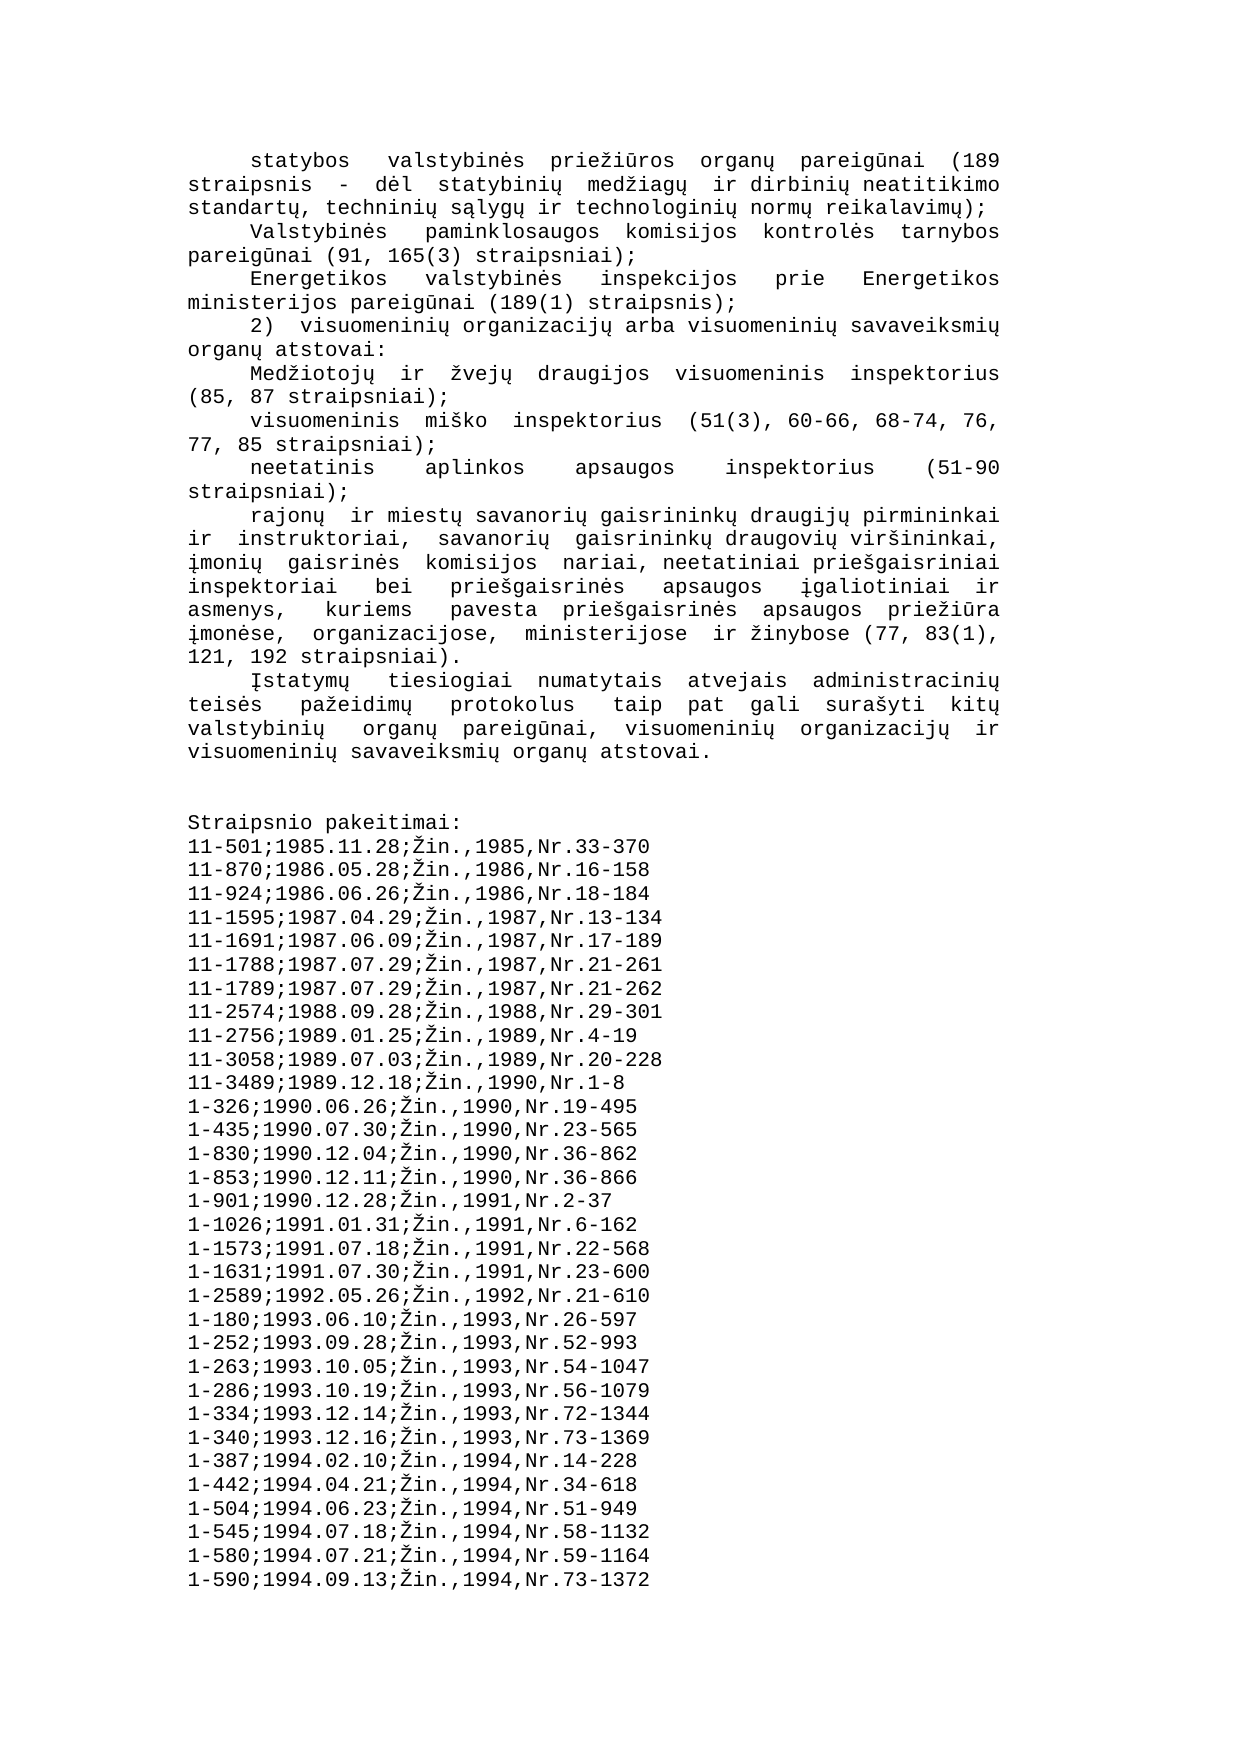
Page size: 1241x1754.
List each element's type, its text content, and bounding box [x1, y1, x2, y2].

text visuomeninis miško inspektorius (51(3), 60-66, 68-74, 76, [187, 410, 1053, 434]
text Valstybinės paminklosaugos komisijos kontrolės tarnybos [187, 221, 1053, 244]
text 1-387;1994.02.10;Žin.,1994,Nr.14-228 [187, 1451, 1053, 1474]
text 11-1595;1987.04.29;Žin.,1987,Nr.13-134 [187, 907, 1053, 930]
text įmonių gaisrinės komisijos nariai, neetatiniai priešgaisriniai [187, 552, 1053, 576]
text 11-501;1985.11.28;Žin.,1985,Nr.33-370 [187, 836, 1053, 859]
text 1-263;1993.10.05;Žin.,1993,Nr.54-1047 [187, 1356, 1053, 1379]
text 1-830;1990.12.04;Žin.,1990,Nr.36-862 [187, 1143, 1053, 1167]
text 11-1691;1987.06.09;Žin.,1987,Nr.17-189 [187, 930, 1053, 954]
text 11-3489;1989.12.18;Žin.,1990,Nr.1-8 [187, 1072, 1053, 1096]
text 1-1631;1991.07.30;Žin.,1991,Nr.23-600 [187, 1261, 1053, 1285]
text 1-1026;1991.01.31;Žin.,1991,Nr.6-162 [187, 1214, 1053, 1238]
text 1-545;1994.07.18;Žin.,1994,Nr.58-1132 [187, 1521, 1053, 1545]
text 1-435;1990.07.30;Žin.,1990,Nr.23-565 [187, 1119, 1053, 1143]
text 77, 85 straipsniai); [187, 434, 1053, 457]
text 11-3058;1989.07.03;Žin.,1989,Nr.20-228 [187, 1048, 1053, 1072]
text 11-2756;1989.01.25;Žin.,1989,Nr.4-19 [187, 1025, 1053, 1048]
text 1-2589;1992.05.26;Žin.,1992,Nr.21-610 [187, 1285, 1053, 1309]
text 2) visuomeninių organizacijų arba visuomeninių savaveiksmių [187, 316, 1053, 339]
text 1-326;1990.06.26;Žin.,1990,Nr.19-495 [187, 1096, 1053, 1119]
text 1-340;1993.12.16;Žin.,1993,Nr.73-1369 [187, 1427, 1053, 1451]
text 11-1788;1987.07.29;Žin.,1987,Nr.21-261 [187, 954, 1053, 978]
text 1-334;1993.12.14;Žin.,1993,Nr.72-1344 [187, 1403, 1053, 1427]
text 1-580;1994.07.21;Žin.,1994,Nr.59-1164 [187, 1545, 1053, 1569]
text 1-442;1994.04.21;Žin.,1994,Nr.34-618 [187, 1474, 1053, 1498]
text 11-2574;1988.09.28;Žin.,1988,Nr.29-301 [187, 1001, 1053, 1025]
text 1-180;1993.06.10;Žin.,1993,Nr.26-597 [187, 1309, 1053, 1332]
text Energetikos valstybinės inspekcijos prie Energetikos [187, 268, 1053, 292]
text valstybinių organų pareigūnai, visuomeninių organizacijų ir [187, 717, 1053, 741]
text statybos valstybinės priežiūros organų pareigūnai (189 [187, 150, 1053, 174]
text įmonėse, organizacijose, ministerijose ir žinybose (77, 83(1), [187, 623, 1053, 647]
text ir instruktoriai, savanorių gaisrininkų draugovių viršininkai, [187, 528, 1053, 552]
text Medžiotojų ir žvejų draugijos visuomeninis inspektorius [187, 363, 1053, 386]
text rajonų ir miestų savanorių gaisrininkų draugijų pirmininkai [187, 505, 1053, 528]
text 1-901;1990.12.28;Žin.,1991,Nr.2-37 [187, 1190, 1053, 1214]
text 11-870;1986.05.28;Žin.,1986,Nr.16-158 [187, 859, 1053, 883]
text teisės pažeidimų protokolus taip pat gali surašyti kitų [187, 694, 1053, 717]
text standartų, techninių sąlygų ir technologinių normų reikalavimų); [187, 197, 1053, 221]
text Straipsnio pakeitimai: [187, 812, 1053, 836]
text Įstatymų tiesiogiai numatytais atvejais administracinių [187, 670, 1053, 694]
text (85, 87 straipsniai); [187, 386, 1053, 410]
text pareigūnai (91, 165(3) straipsniai); [187, 244, 1053, 268]
text asmenys, kuriems pavesta priešgaisrinės apsaugos priežiūra [187, 599, 1053, 623]
text ministerijos pareigūnai (189(1) straipsnis); [187, 292, 1053, 316]
text straipsnis - dėl statybinių medžiagų ir dirbinių neatitikimo [187, 174, 1053, 197]
text 1-590;1994.09.13;Žin.,1994,Nr.73-1372 [187, 1569, 1053, 1592]
text visuomeninių savaveiksmių organų atstovai. [187, 741, 1053, 765]
text 11-924;1986.06.26;Žin.,1986,Nr.18-184 [187, 883, 1053, 907]
text 1-286;1993.10.19;Žin.,1993,Nr.56-1079 [187, 1379, 1053, 1403]
text 1-1573;1991.07.18;Žin.,1991,Nr.22-568 [187, 1238, 1053, 1261]
text 121, 192 straipsniai). [187, 647, 1053, 670]
text 1-252;1993.09.28;Žin.,1993,Nr.52-993 [187, 1332, 1053, 1356]
text organų atstovai: [187, 339, 1053, 363]
text neetatinis aplinkos apsaugos inspektorius (51-90 [187, 457, 1053, 481]
text 1-504;1994.06.23;Žin.,1994,Nr.51-949 [187, 1498, 1053, 1521]
text inspektoriai bei priešgaisrinės apsaugos įgaliotiniai ir [187, 576, 1053, 599]
text straipsniai); [187, 481, 1053, 505]
text 11-1789;1987.07.29;Žin.,1987,Nr.21-262 [187, 978, 1053, 1001]
text 1-853;1990.12.11;Žin.,1990,Nr.36-866 [187, 1167, 1053, 1190]
